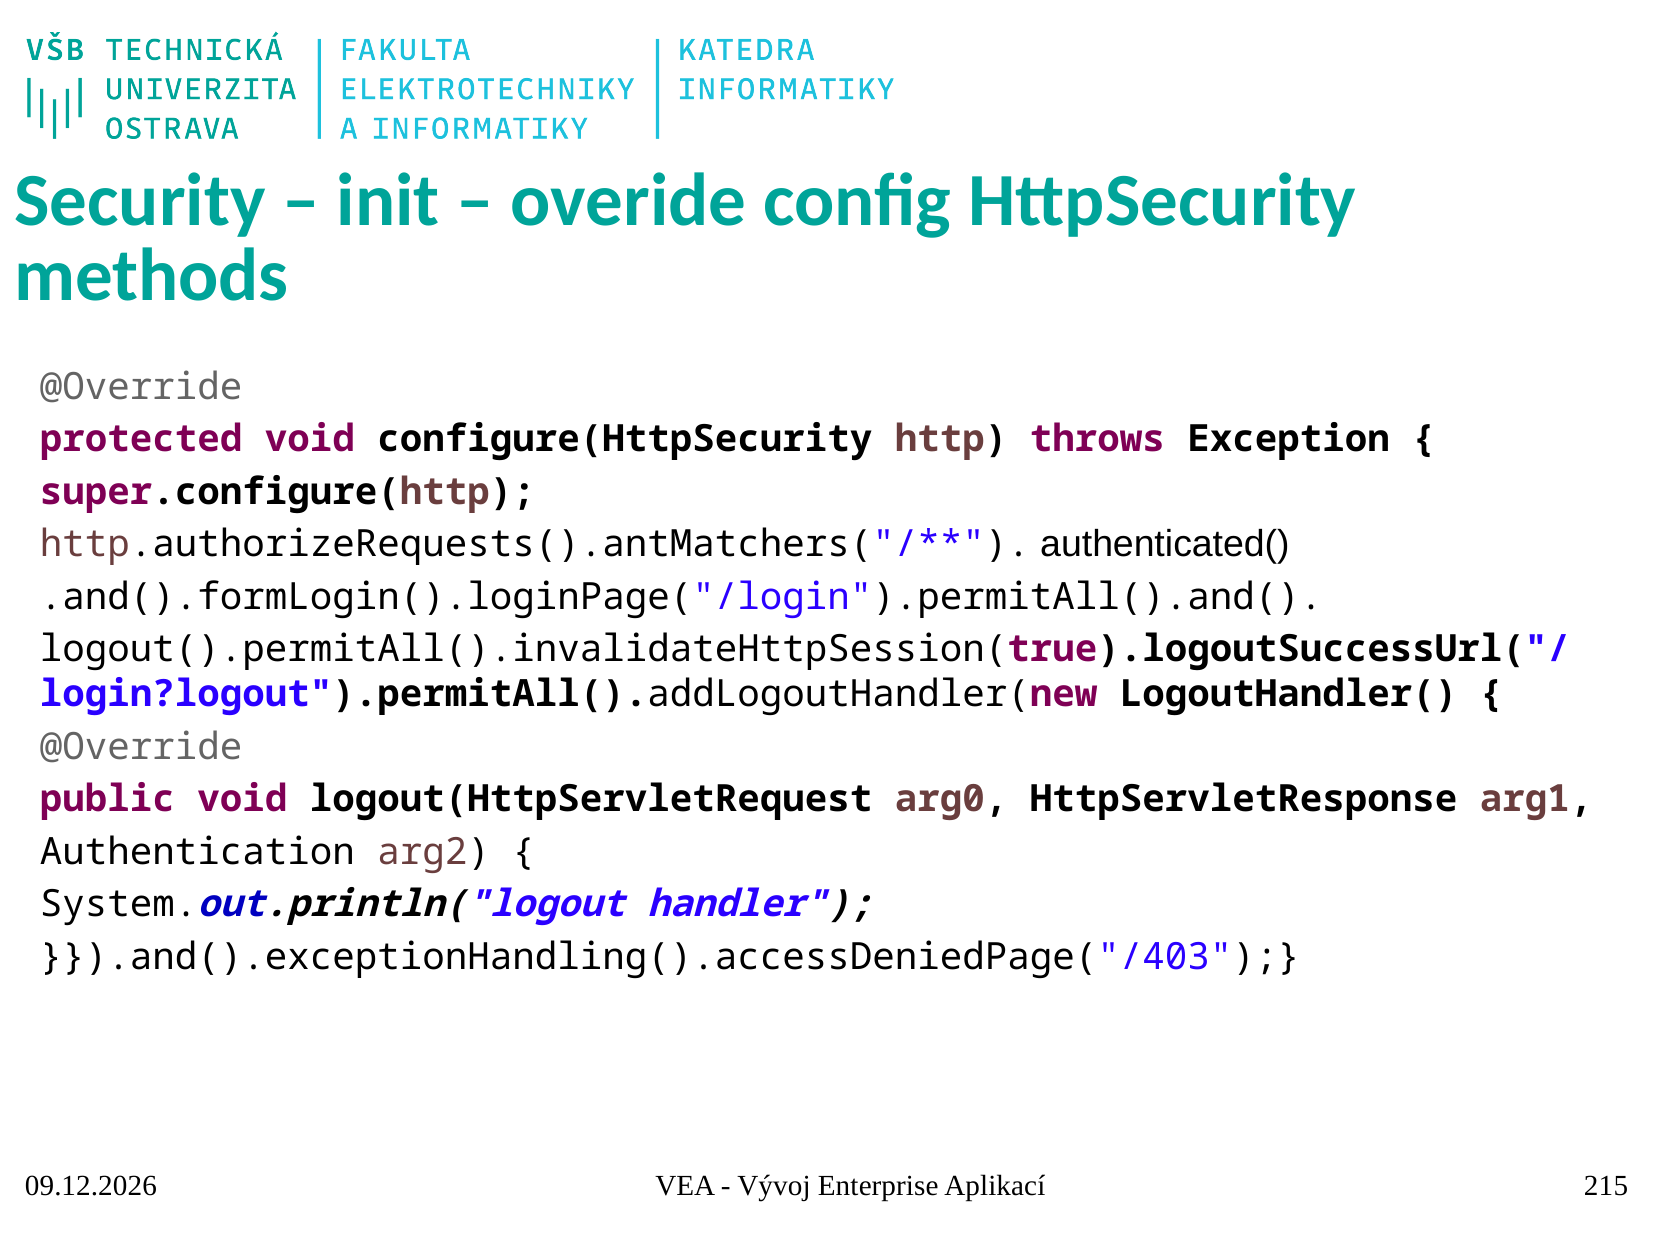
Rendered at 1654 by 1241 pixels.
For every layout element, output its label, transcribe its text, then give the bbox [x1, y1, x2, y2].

title Security – init – overide config HttpSecurity methods [14, 165, 1619, 319]
list @Override protected void configure(HttpSecurity http) throws Exception { super.configure(http); http.authorizeRequests().antMatchers("/**"). authenticated() .and().formLogin().loginPage("/login").permitAll().and(). logout().permitAll().invalidateHttpSession(true).logoutSuccessUrl("/login?logout").permitAll().addLogoutHandler(new LogoutHandler() { @Override public void logout(HttpServletRequest arg0, HttpServletResponse arg1, Authentication arg2) { System.out.println("logout handler"); }}).and().exceptionHandling().accessDeniedPage("/403");} [24, 354, 1629, 1146]
picture [26, 31, 894, 139]
